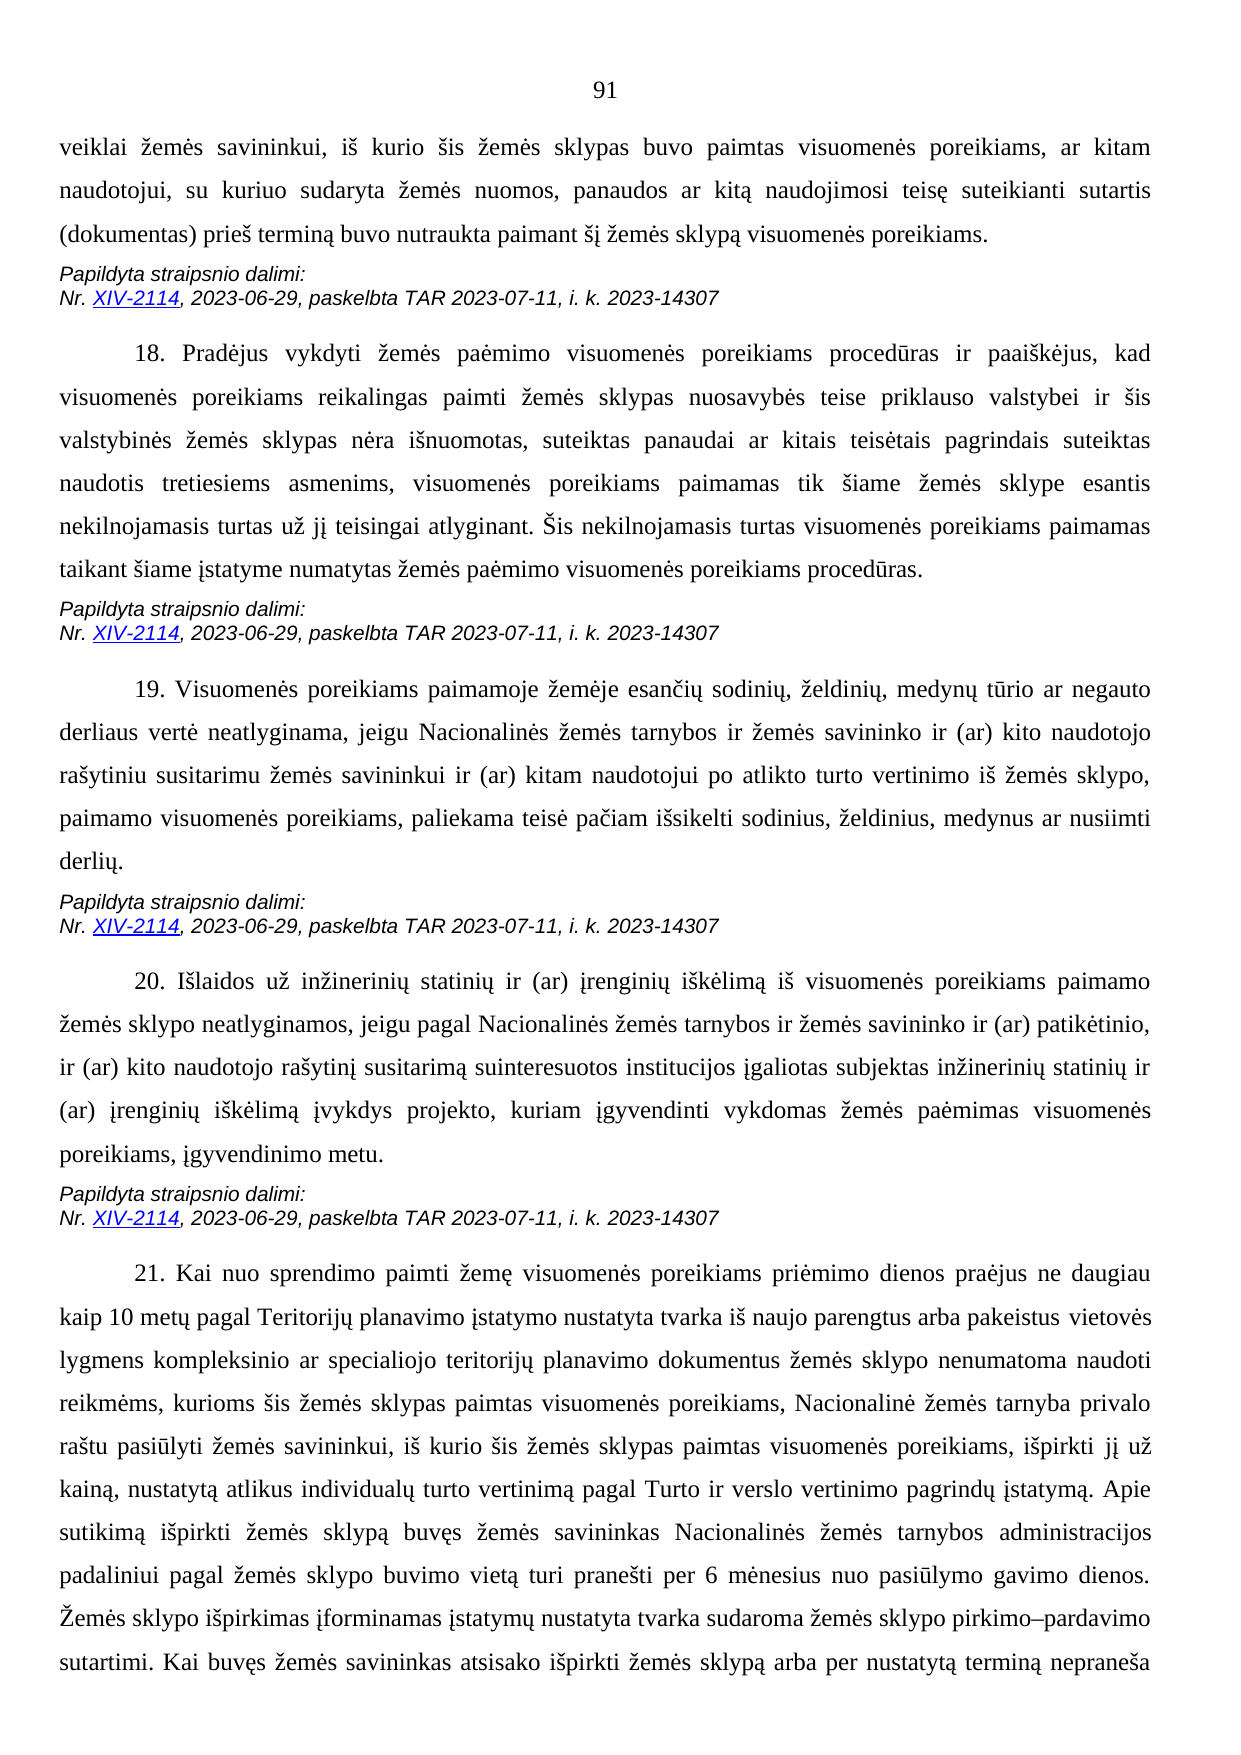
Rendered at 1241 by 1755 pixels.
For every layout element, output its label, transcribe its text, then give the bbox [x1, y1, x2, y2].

text veiklai žemės savininkui, iš kurio šis žemės sklypas buvo paimtas visuomenės poreikiams, ar kitam naudotojui, su kuriuo sudaryta žemės nuomos, panaudos ar kitą naudojimosi teisę suteikianti sutartis (dokumentas) prieš terminą buvo nutraukta paimant šį žemės sklypą visuomenės poreikiams. [59, 132, 1152, 247]
text 20. Išlaidos už inžinerinių statinių ir (ar) įrenginių iškėlimą iš visuomenės poreikiams paimamo žemės sklypo neatlyginamos, jeigu pagal Nacionalinės žemės tarnybos ir žemės savininko ir (ar) patikėtinio, ir (ar) kito naudotojo rašytinį susitarimą suinteresuotos institucijos įgaliotas subjektas inžinerinių statinių ir (ar) įrenginių iškėlimą įvykdys projekto, kuriam įgyvendinti vykdomas žemės paėmimas visuomenės poreikiams, įgyvendinimo metu. [59, 966, 1152, 1167]
text 19. Visuomenės poreikiams paimamoje žemėje esančių sodinių, želdinių, medynų tūrio ar negauto derliaus vertė neatlyginama, jeigu Nacionalinės žemės tarnybos ir žemės savininko ir (ar) kito naudotojo rašytiniu susitarimu žemės savininkui ir (ar) kitam naudotojui po atlikto turto vertinimo iš žemės sklypo, paimamo visuomenės poreikiams, paliekama teisė pačiam išsikelti sodinius, želdinius, medynus ar nusiimti derlių. [59, 674, 1152, 875]
text Papildyta straipsnio dalimi: [59, 262, 1152, 286]
text Papildyta straipsnio dalimi: [59, 1182, 1152, 1206]
text Nr. XIV-2114, 2023-06-29, paskelbta TAR 2023-07-11, i. k. 2023-14307 [59, 913, 1152, 937]
text 21. Kai nuo sprendimo paimti žemę visuomenės poreikiams priėmimo dienos praėjus ne daugiau kaip 10 metų pagal Teritorijų planavimo įstatymo nustatyta tvarka iš naujo parengtus arba pakeistus vietovės lygmens kompleksinio ar specialiojo teritorijų planavimo dokumentus žemės sklypo nenumatoma naudoti reikmėms, kurioms šis žemės sklypas paimtas visuomenės poreikiams, Nacionalinė žemės tarnyba privalo raštu pasiūlyti žemės savininkui, iš kurio šis žemės sklypas paimtas visuomenės poreikiams, išpirkti jį už kainą, nustatytą atlikus individualų turto vertinimą pagal Turto ir verslo vertinimo pagrindų įstatymą. Apie sutikimą išpirkti žemės sklypą buvęs žemės savininkas Nacionalinės žemės tarnybos administracijos padaliniui pagal žemės sklypo buvimo vietą turi pranešti per 6 mėnesius nuo pasiūlymo gavimo dienos. Žemės sklypo išpirkimas įforminamas įstatymų nustatyta tvarka sudaroma žemės sklypo pirkimo–pardavimo sutartimi. Kai buvęs žemės savininkas atsisako išpirkti žemės sklypą arba per nustatytą terminą nepraneša [59, 1258, 1152, 1675]
text Nr. XIV-2114, 2023-06-29, paskelbta TAR 2023-07-11, i. k. 2023-14307 [59, 621, 1152, 645]
text Papildyta straipsnio dalimi: [59, 889, 1152, 913]
text Papildyta straipsnio dalimi: [59, 597, 1152, 621]
text Nr. XIV-2114, 2023-06-29, paskelbta TAR 2023-07-11, i. k. 2023-14307 [59, 286, 1152, 310]
text Nr. XIV-2114, 2023-06-29, paskelbta TAR 2023-07-11, i. k. 2023-14307 [59, 1206, 1152, 1230]
text 18. Pradėjus vykdyti žemės paėmimo visuomenės poreikiams procedūras ir paaiškėjus, kad visuomenės poreikiams reikalingas paimti žemės sklypas nuosavybės teise priklauso valstybei ir šis valstybinės žemės sklypas nėra išnuomotas, suteiktas panaudai ar kitais teisėtais pagrindais suteiktas naudotis tretiesiems asmenims, visuomenės poreikiams paimamas tik šiame žemės sklype esantis nekilnojamasis turtas už jį teisingai atlyginant. Šis nekilnojamasis turtas visuomenės poreikiams paimamas taikant šiame įstatyme numatytas žemės paėmimo visuomenės poreikiams procedūras. [59, 338, 1152, 583]
